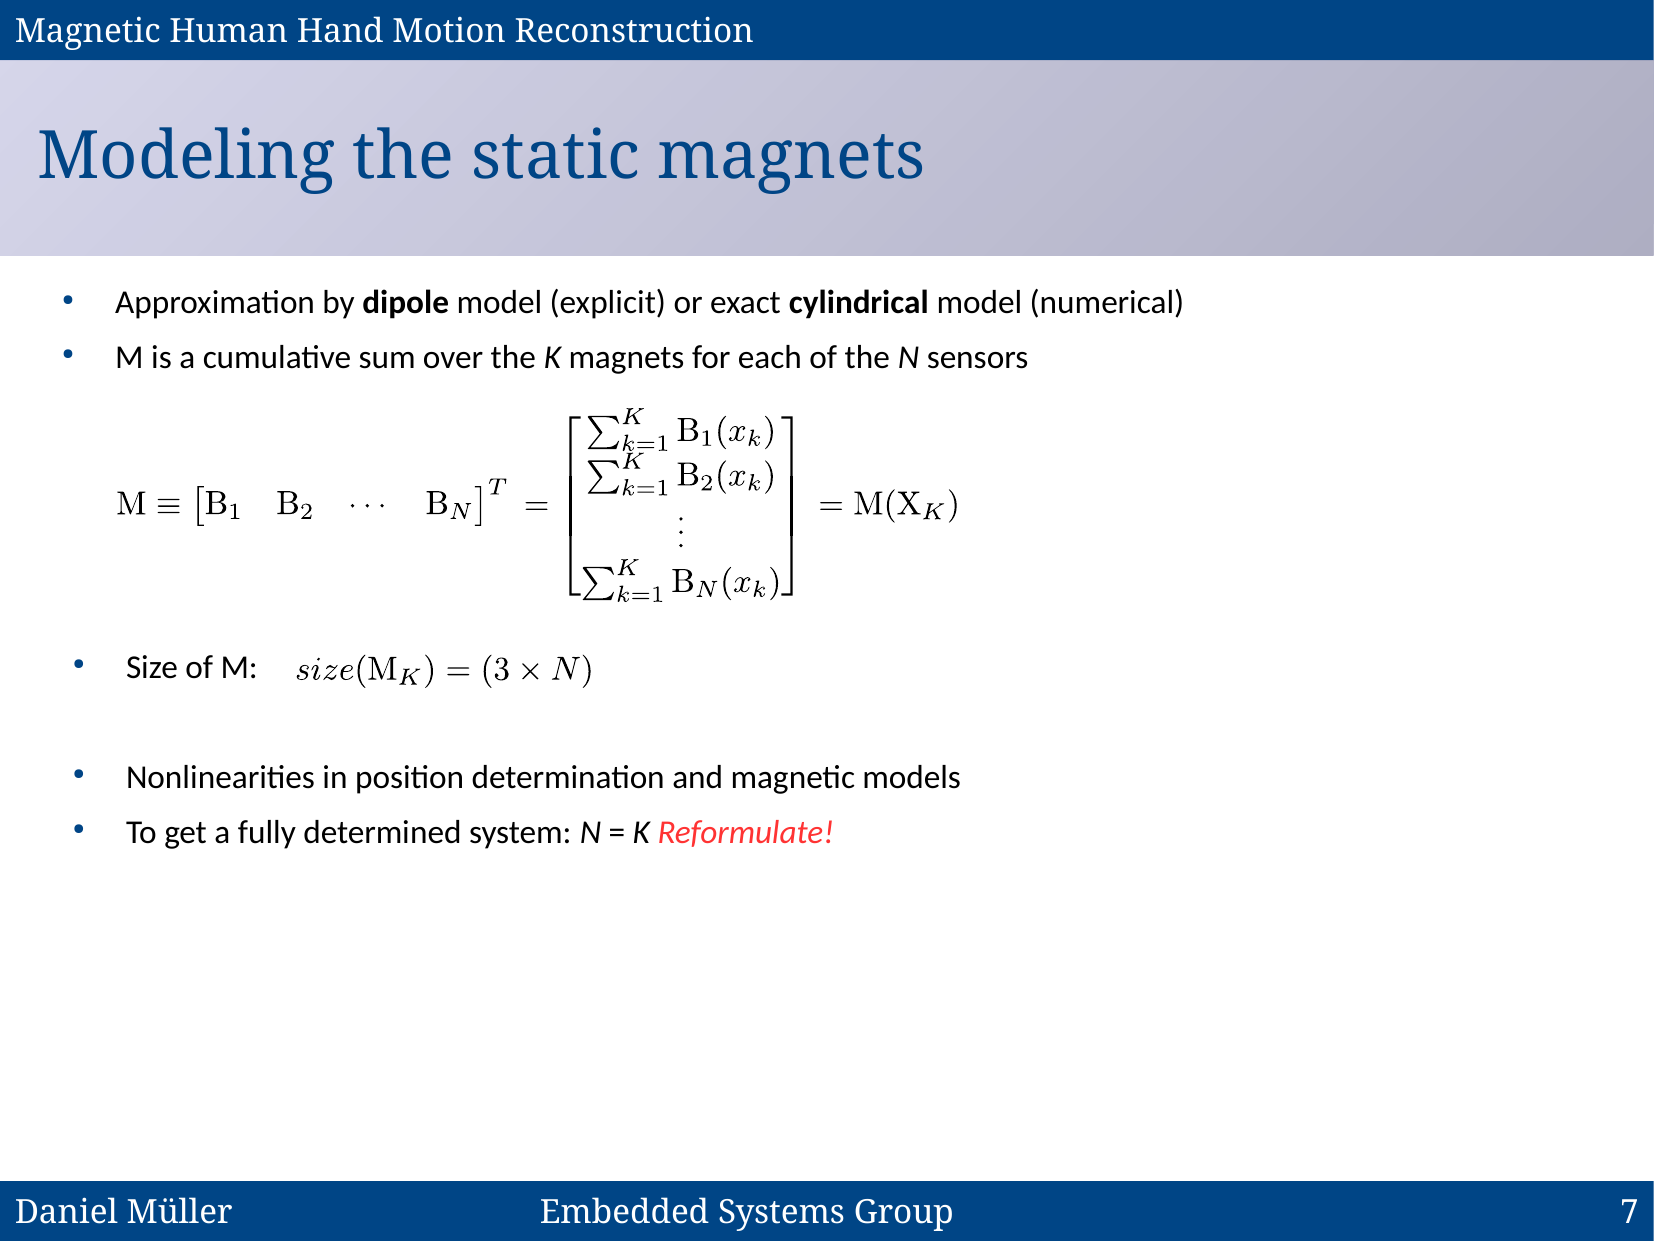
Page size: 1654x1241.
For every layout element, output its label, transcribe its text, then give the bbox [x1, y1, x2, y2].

text_box [116, 408, 961, 603]
title Modeling the static magnets [37, 47, 1411, 256]
list Size of M: Nonlinearities in position determination and magnetic models To get a fully determined system: N = K Reformulate! [55, 645, 1621, 1025]
list Approximation by dipole model (explicit) or exact cylindrical model (numerical) M is a cumulative sum over the K magnets for each of the N sensors [44, 280, 1610, 550]
text_box [294, 654, 594, 688]
